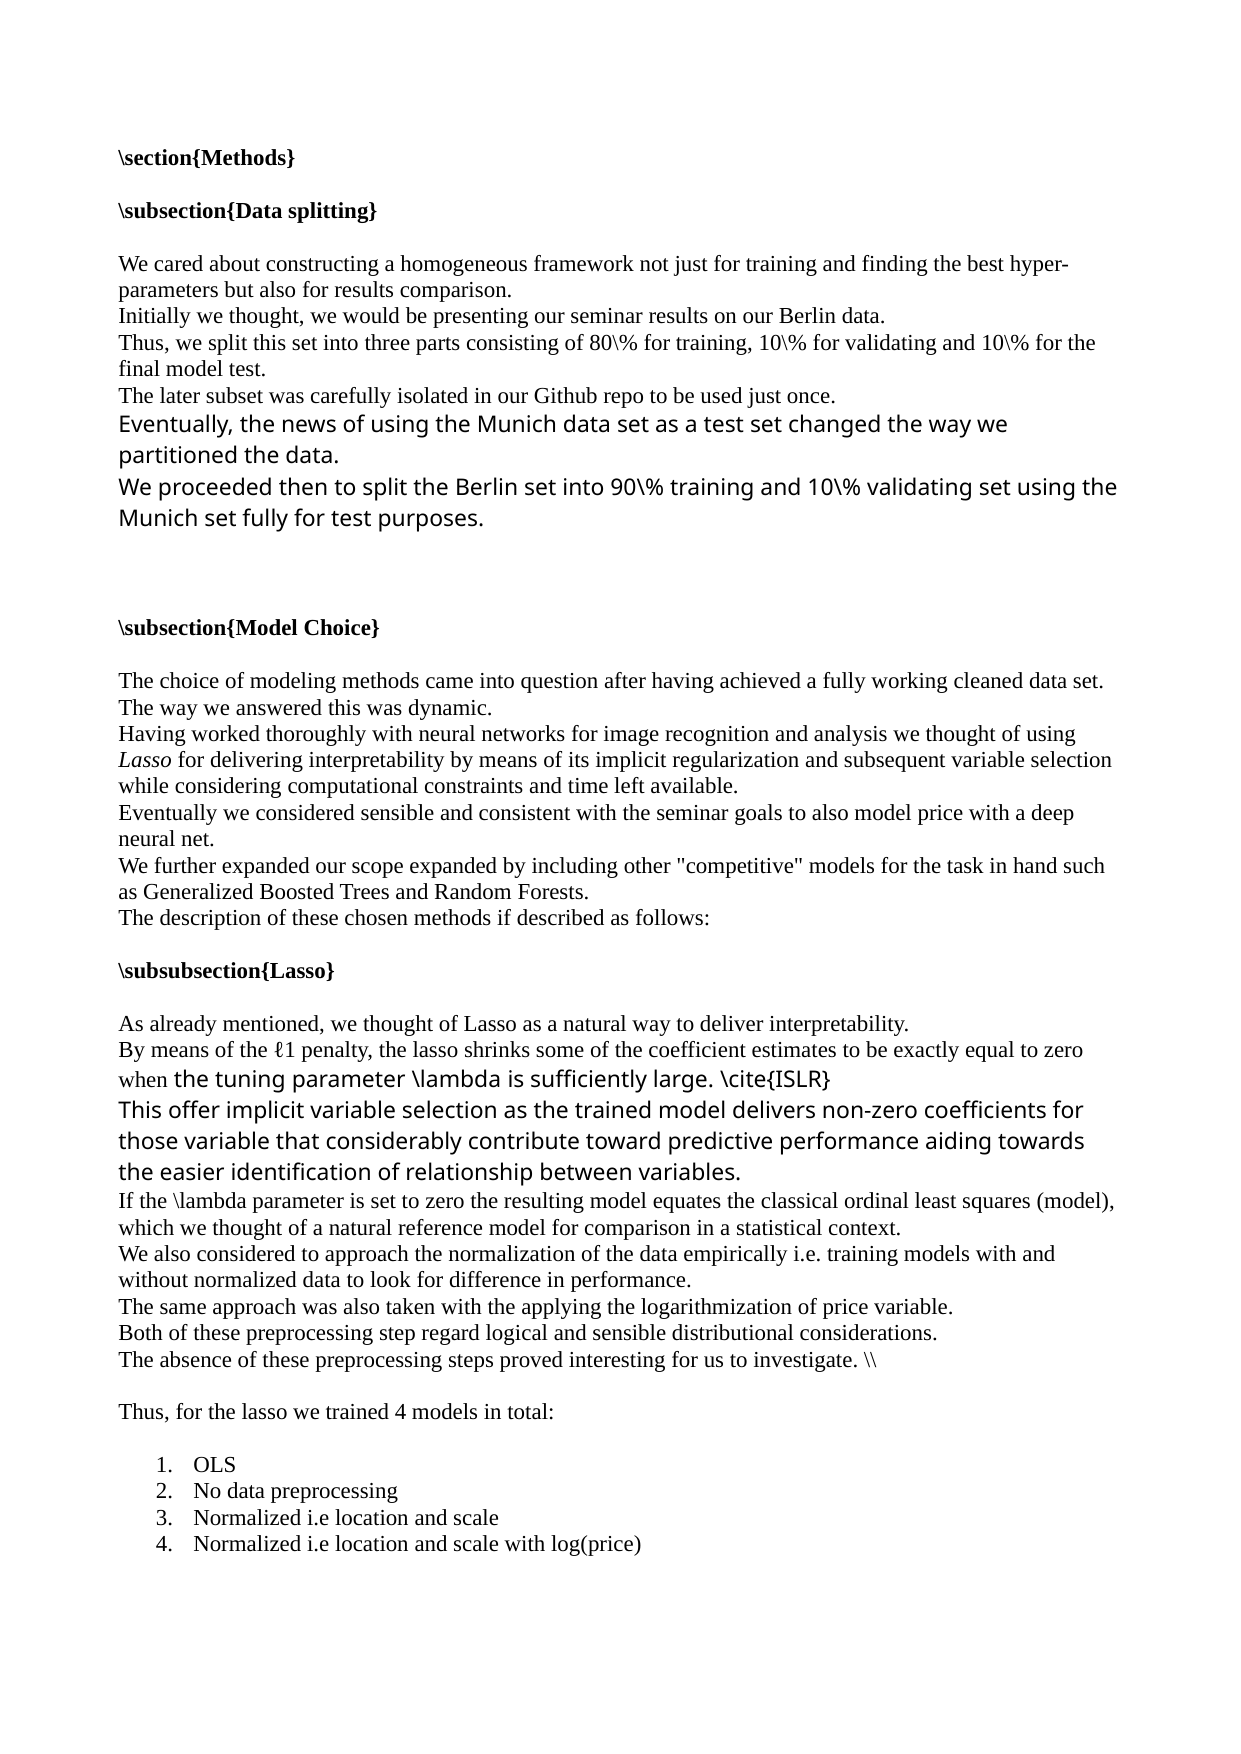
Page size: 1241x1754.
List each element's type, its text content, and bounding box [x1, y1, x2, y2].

text By means of the ℓ1 penalty, the lasso shrinks some of the coefficient estimates to be exactly equal to zero when the tuning parameter \lambda is sufficiently large. \cite{ISLR} [118, 1036, 1122, 1094]
text We cared about constructing a homogeneous framework not just for training and finding the best hyper-parameters but also for results comparison. [118, 250, 1122, 303]
text If the \lambda parameter is set to zero the resulting model equates the classical ordinal least squares (model), which we thought of a natural reference model for comparison in a statistical context. [118, 1187, 1122, 1240]
text \subsubsection{Lasso} [118, 957, 1122, 983]
text The description of these chosen methods if described as follows: [118, 904, 1122, 931]
list Normalized i.e location and scale [156, 1504, 1122, 1530]
text This offer implicit variable selection as the trained model delivers non-zero coefficients for those variable that considerably contribute toward predictive performance aiding towards the easier identification of relationship between variables. [118, 1094, 1122, 1187]
text Initially we thought, we would be presenting our seminar results on our Berlin data. [118, 303, 1122, 329]
list OLS [156, 1451, 1122, 1477]
text We also considered to approach the normalization of the data empirically i.e. training models with and without normalized data to look for difference in performance. [118, 1240, 1122, 1293]
text The choice of modeling methods came into question after having achieved a fully working cleaned data set. [118, 667, 1122, 693]
text Eventually we considered sensible and consistent with the seminar goals to also model price with a deep neural net. [118, 799, 1122, 852]
text The way we answered this was dynamic. [118, 693, 1122, 720]
text Having worked thoroughly with neural networks for image recognition and analysis we thought of using Lasso for delivering interpretability by means of its implicit regularization and subsequent variable selection while considering computational constraints and time left available. [118, 720, 1122, 799]
text The same approach was also taken with the applying the logarithmization of price variable. [118, 1293, 1122, 1319]
text The absence of these preprocessing steps proved interesting for us to investigate. \\ [118, 1346, 1122, 1372]
list No data preprocessing [156, 1477, 1122, 1504]
text We proceeded then to split the Berlin set into 90\% training and 10\% validating set using the Munich set fully for test purposes. [118, 471, 1122, 533]
text We further expanded our scope expanded by including other "competitive" models for the task in hand such as Generalized Boosted Trees and Random Forests. [118, 852, 1122, 904]
text \section{Methods} [118, 144, 1122, 171]
list Normalized i.e location and scale with log(price) [156, 1530, 1122, 1556]
text Eventually, the news of using the Munich data set as a test set changed the way we partitioned the data. [118, 408, 1122, 471]
text \subsection{Data splitting} [118, 197, 1122, 223]
text Thus, we split this set into three parts consisting of 80\% for training, 10\% for validating and 10\% for the final model test. [118, 329, 1122, 382]
text Thus, for the lasso we trained 4 models in total: [118, 1398, 1122, 1425]
text As already mentioned, we thought of Lasso as a natural way to deliver interpretability. [118, 1010, 1122, 1036]
text \subsection{Model Choice} [118, 614, 1122, 641]
text The later subset was carefully isolated in our Github repo to be used just once. [118, 382, 1122, 408]
text Both of these preprocessing step regard logical and sensible distributional considerations. [118, 1319, 1122, 1346]
